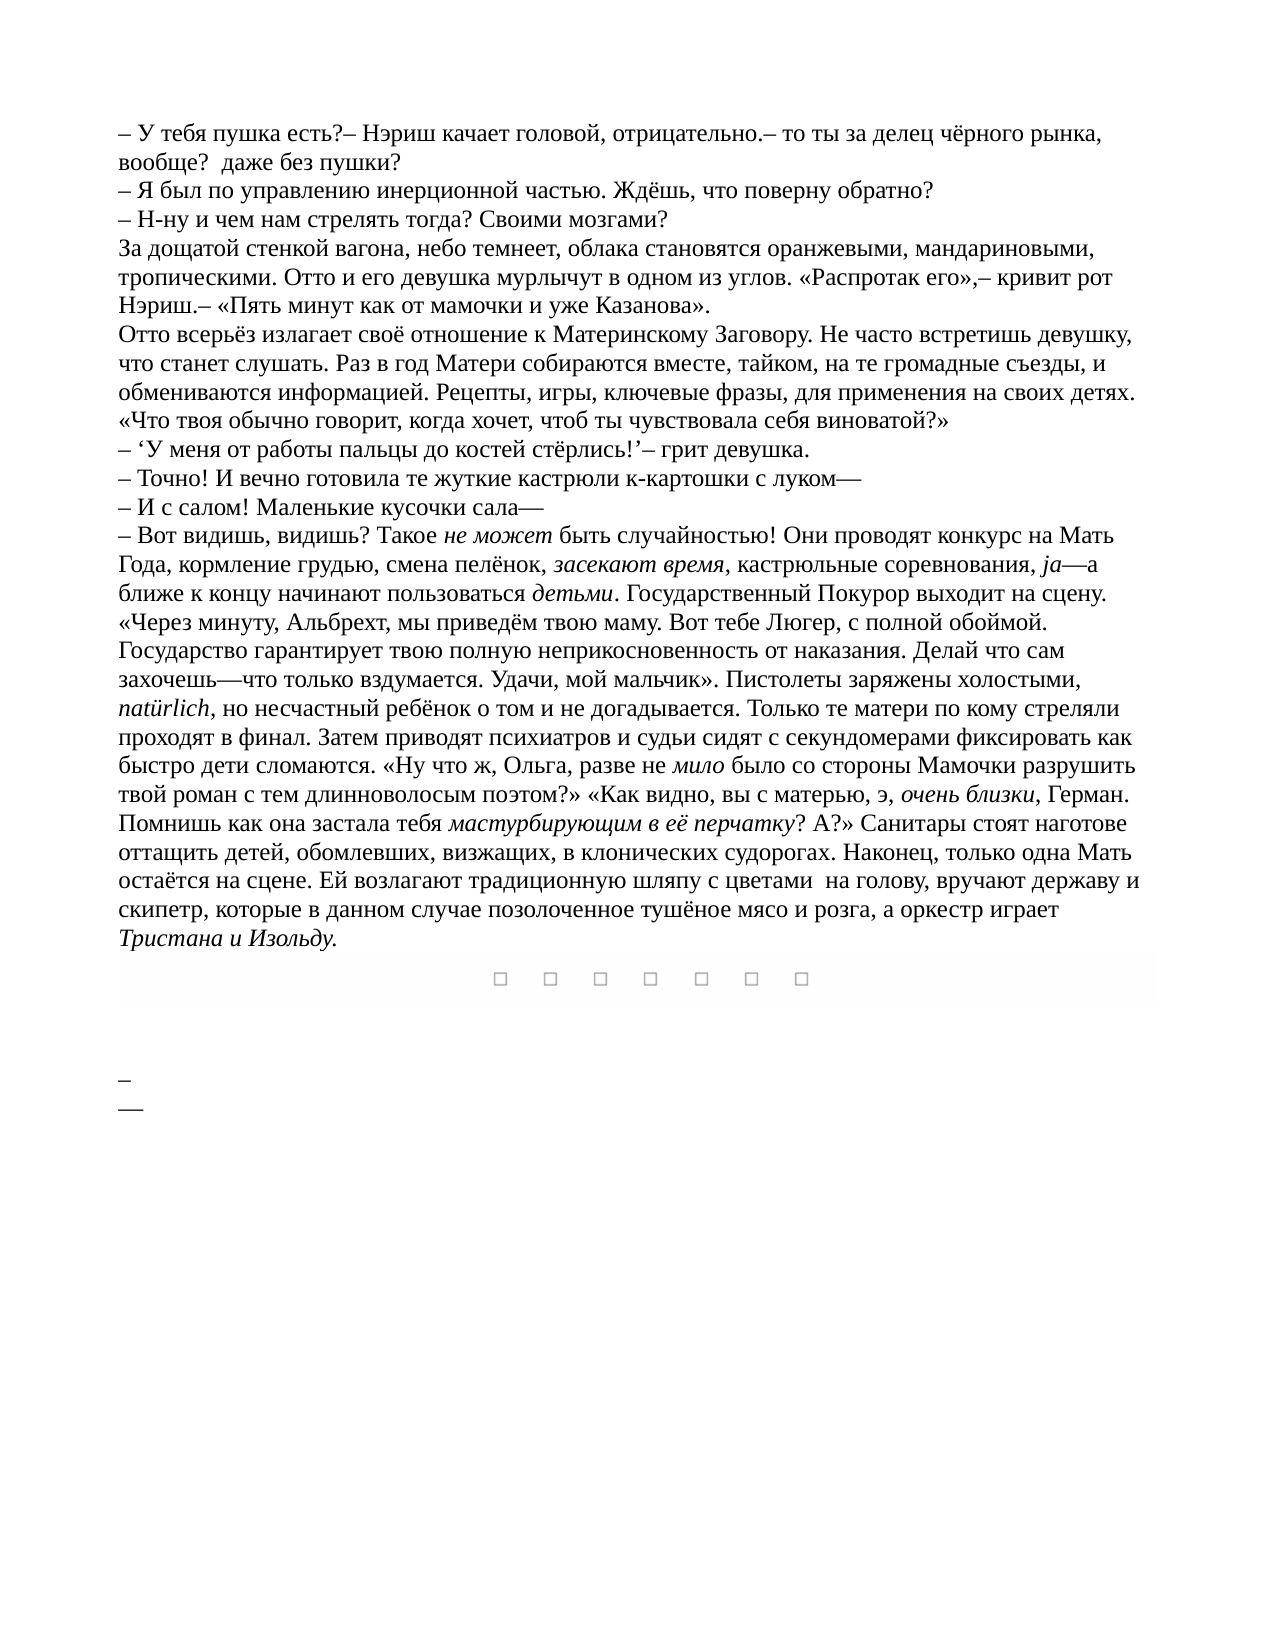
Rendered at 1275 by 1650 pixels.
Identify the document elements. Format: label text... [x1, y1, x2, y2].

text – Точно! И вечно готовила те жуткие кастрюли к-картошки с луком— [118, 463, 1157, 492]
text За дощатой стенкой вагона, небо темнеет, облака становятся оранжевыми, мандариновыми, тропическими. Отто и его девушка мурлычут в одном из углов. «Распротак его»,– кривит рот Нэриш.– «Пять минут как от мамочки и уже Казанова». [118, 233, 1157, 319]
text – И с салом! Маленькие кусочки сала— [118, 492, 1157, 521]
text – Н-ну и чем нам стрелять тогда? Своими мозгами? [118, 204, 1157, 233]
picture [118, 951, 1157, 1007]
text – У тебя пушка есть?– Нэриш качает головой, отрицательно.– то ты за делец чёрного рынка, вообще? даже без пушки? [118, 118, 1157, 176]
text – Я был по управлению инерционной частью. Ждёшь, что поверну обратно? [118, 176, 1157, 204]
text — [118, 1093, 1157, 1122]
text – ‘У меня от работы пальцы до костей стёрлись!’– грит девушка. [118, 434, 1157, 463]
text – Вот видишь, видишь? Такое не может быть случайностью! Они проводят конкурс на Мать Года, кормление грудью, смена пелёнок, засекают время, кастрюльные соревнования, ja—а ближе к концу начинают пользоваться детьми. Государственный Покурор выходит на сцену. «Через минуту, Альбрехт, мы приведём твою маму. Вот тебе Люгер, с полной обоймой. Государство гарантирует твою полную неприкосновенность от наказания. Делай что сам захочешь—что только вздумается. Удачи, мой мальчик». Пистолеты заряжены холостыми, natürlich, но несчастный ребёнок о том и не догадывается. Только те матери по кому стреляли проходят в финал. Затем приводят психиатров и судьи сидят с секундомерами фиксировать как быстро дети сломаются. «Ну что ж, Ольга, разве не мило было со стороны Мамочки разрушить твой роман с тем длинноволосым поэтом?» «Как видно, вы с матерью, э, очень близки, Герман. Помнишь как она застала тебя мастурбирующим в её перчатку? А?» Санитары стоят наготове оттащить детей, обомлевших, визжащих, в клонических судорогах. Наконец, только одна Мать остаётся на сцене. Ей возлагают традиционную шляпу с цветами на голову, вручают державу и скипетр, которые в данном случае позолоченное тушёное мясо и розга, а оркестр играет Тристана и Изольду. [118, 521, 1157, 951]
text Отто всерьёз излагает своё отношение к Материнскому Заговору. Не часто встретишь девушку, что станет слушать. Раз в год Матери собираются вместе, тайком, на те громадные съезды, и обмениваются информацией. Рецепты, игры, ключевые фразы, для применения на своих детях. «Что твоя обычно говорит, когда хочет, чтоб ты чувствовала себя виноватой?» [118, 319, 1157, 434]
text – [118, 1064, 1157, 1093]
